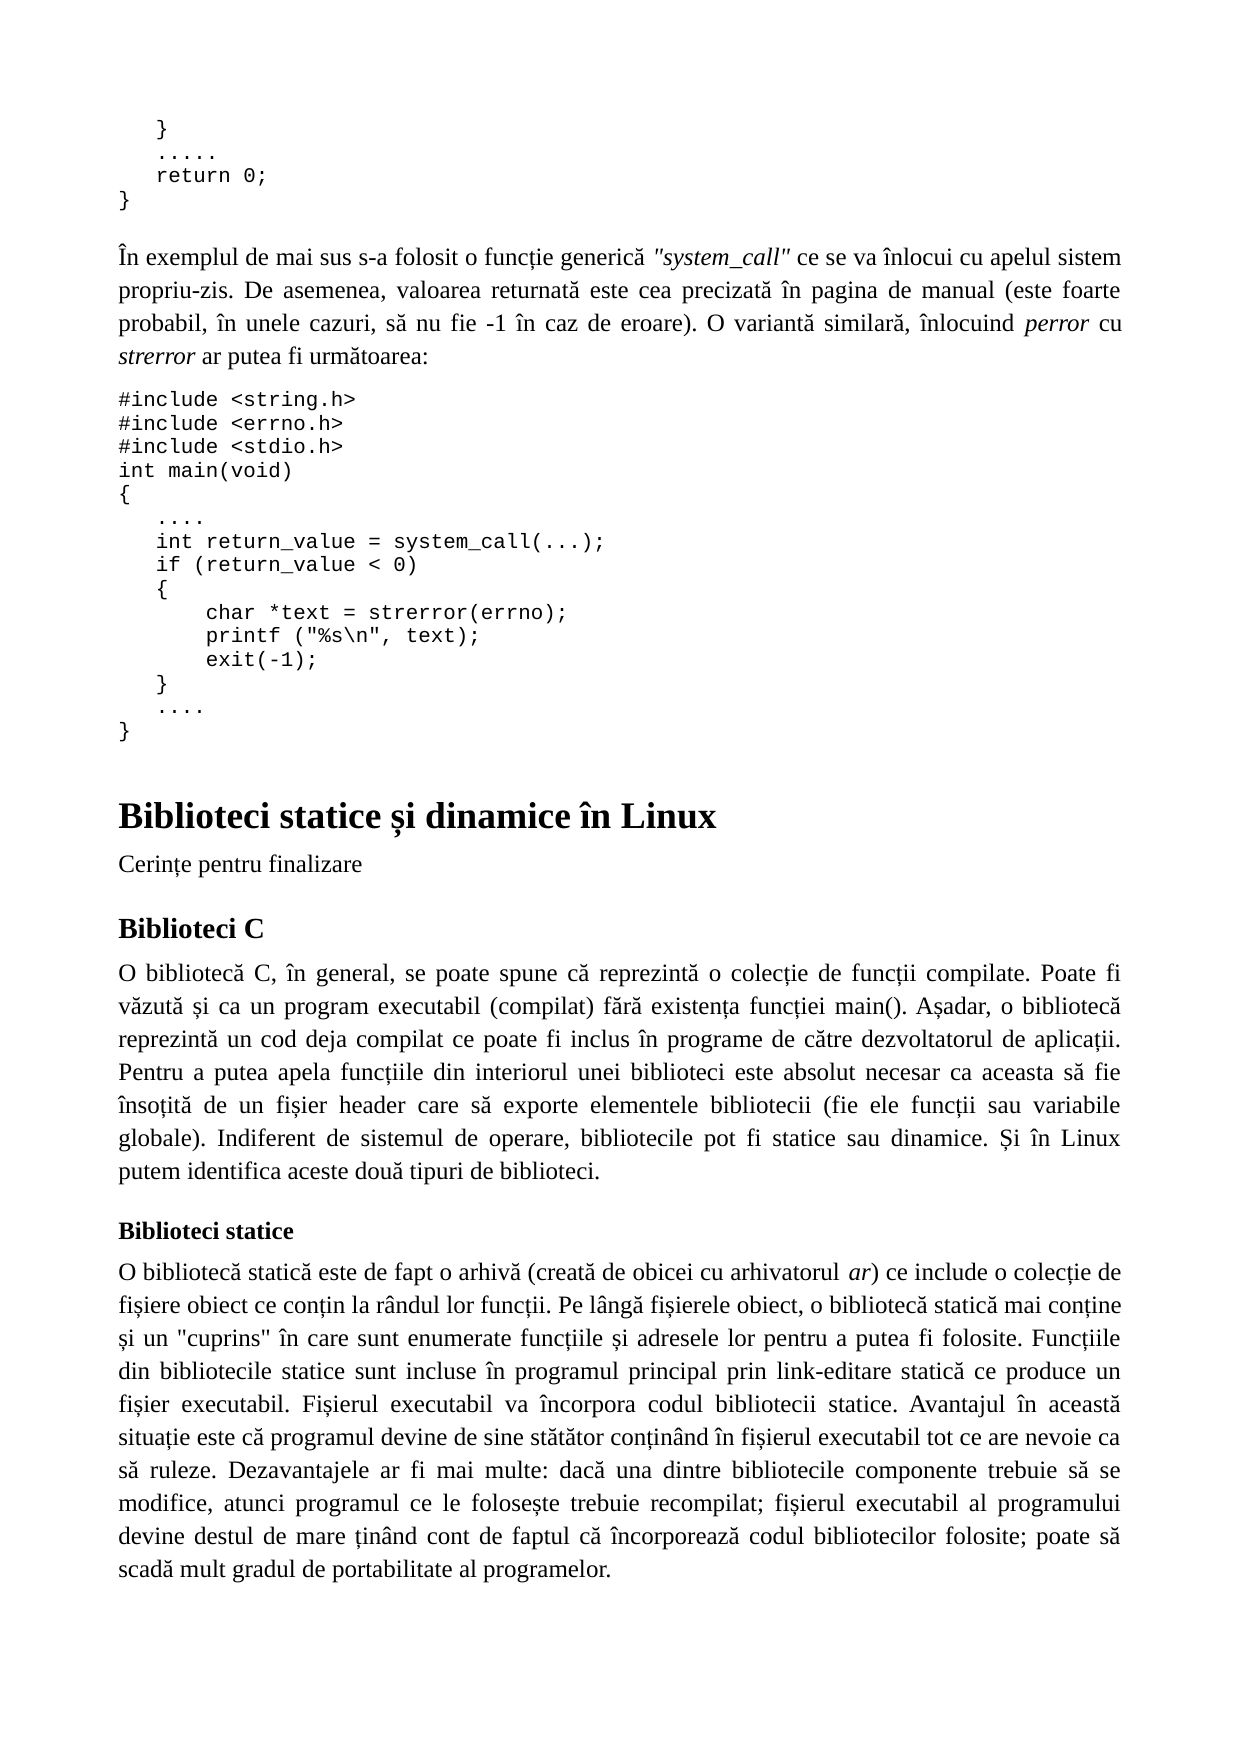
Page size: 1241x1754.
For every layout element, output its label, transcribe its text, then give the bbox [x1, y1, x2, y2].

text #include <string.h> [118, 389, 1122, 412]
text O bibliotecă statică este de fapt o arhivă (creată de obicei cu arhivatorul ar) ce include o colecție de fișiere obiect ce conțin la rândul lor funcții. Pe lângă fișierele obiect, o bibliotecă statică mai conține și un "cuprins" în care sunt enumerate funcțiile și adresele lor pentru a putea fi folosite. Funcțiile din bibliotecile statice sunt incluse în programul principal prin link-editare statică ce produce un fișier executabil. Fișierul executabil va încorpora codul bibliotecii statice. Avantajul în această situație este că programul devine de sine stătător conținând în fișierul executabil tot ce are nevoie ca să ruleze. Dezavantajele ar fi mai multe: dacă una dintre bibliotecile componente trebuie să se modifice, atunci programul ce le folosește trebuie recompilat; fișierul executabil al programului devine destul de mare ținând cont de faptul că încorporează codul bibliotecilor folosite; poate să scadă mult gradul de portabilitate al programelor. [118, 1257, 1122, 1583]
text .... [118, 696, 1122, 720]
text char *text = strerror(errno); [118, 602, 1122, 625]
text int main(void) [118, 460, 1122, 483]
text #include <stdio.h> [118, 436, 1122, 460]
subtitle Biblioteci statice [118, 1216, 1122, 1245]
text exit(-1); [118, 649, 1122, 673]
text În exemplul de mai sus s-a folosit o funcție generică "system_call" ce se va înlocui cu apelul sistem propriu-zis. De asemenea, valoarea returnată este cea precizată în pagina de manual (este foarte probabil, în unele cazuri, să nu fie -1 în caz de eroare). O variantă similară, înlocuind perror cu strerror ar putea fi următoarea: [118, 242, 1122, 370]
text Cerințe pentru finalizare [118, 849, 1122, 878]
subtitle Biblioteci C [118, 912, 1122, 945]
text } [118, 189, 1122, 213]
text } [118, 720, 1122, 743]
text #include <errno.h> [118, 412, 1122, 436]
subtitle Biblioteci statice și dinamice în Linux [118, 794, 1122, 837]
text .... [118, 507, 1122, 531]
text O bibliotecă C, în general, se poate spune că reprezintă o colecție de funcții compilate. Poate fi văzută și ca un program executabil (compilat) fără existența funcției main(). Așadar, o bibliotecă reprezintă un cod deja compilat ce poate fi inclus în programe de către dezvoltatorul de aplicații. Pentru a putea apela funcțiile din interiorul unei biblioteci este absolut necesar ca aceasta să fie însoțită de un fișier header care să exporte elementele bibliotecii (fie ele funcții sau variabile globale). Indiferent de sistemul de operare, bibliotecile pot fi statice sau dinamice. Și în Linux putem identifica aceste două tipuri de biblioteci. [118, 958, 1122, 1184]
text ..... [118, 142, 1122, 165]
text { [118, 483, 1122, 507]
text } [118, 118, 1122, 142]
text return 0; [118, 165, 1122, 189]
text int return_value = system_call(...); [118, 531, 1122, 554]
text printf ("%s\n", text); [118, 625, 1122, 649]
text { [118, 578, 1122, 602]
text if (return_value < 0) [118, 554, 1122, 578]
text } [118, 673, 1122, 696]
